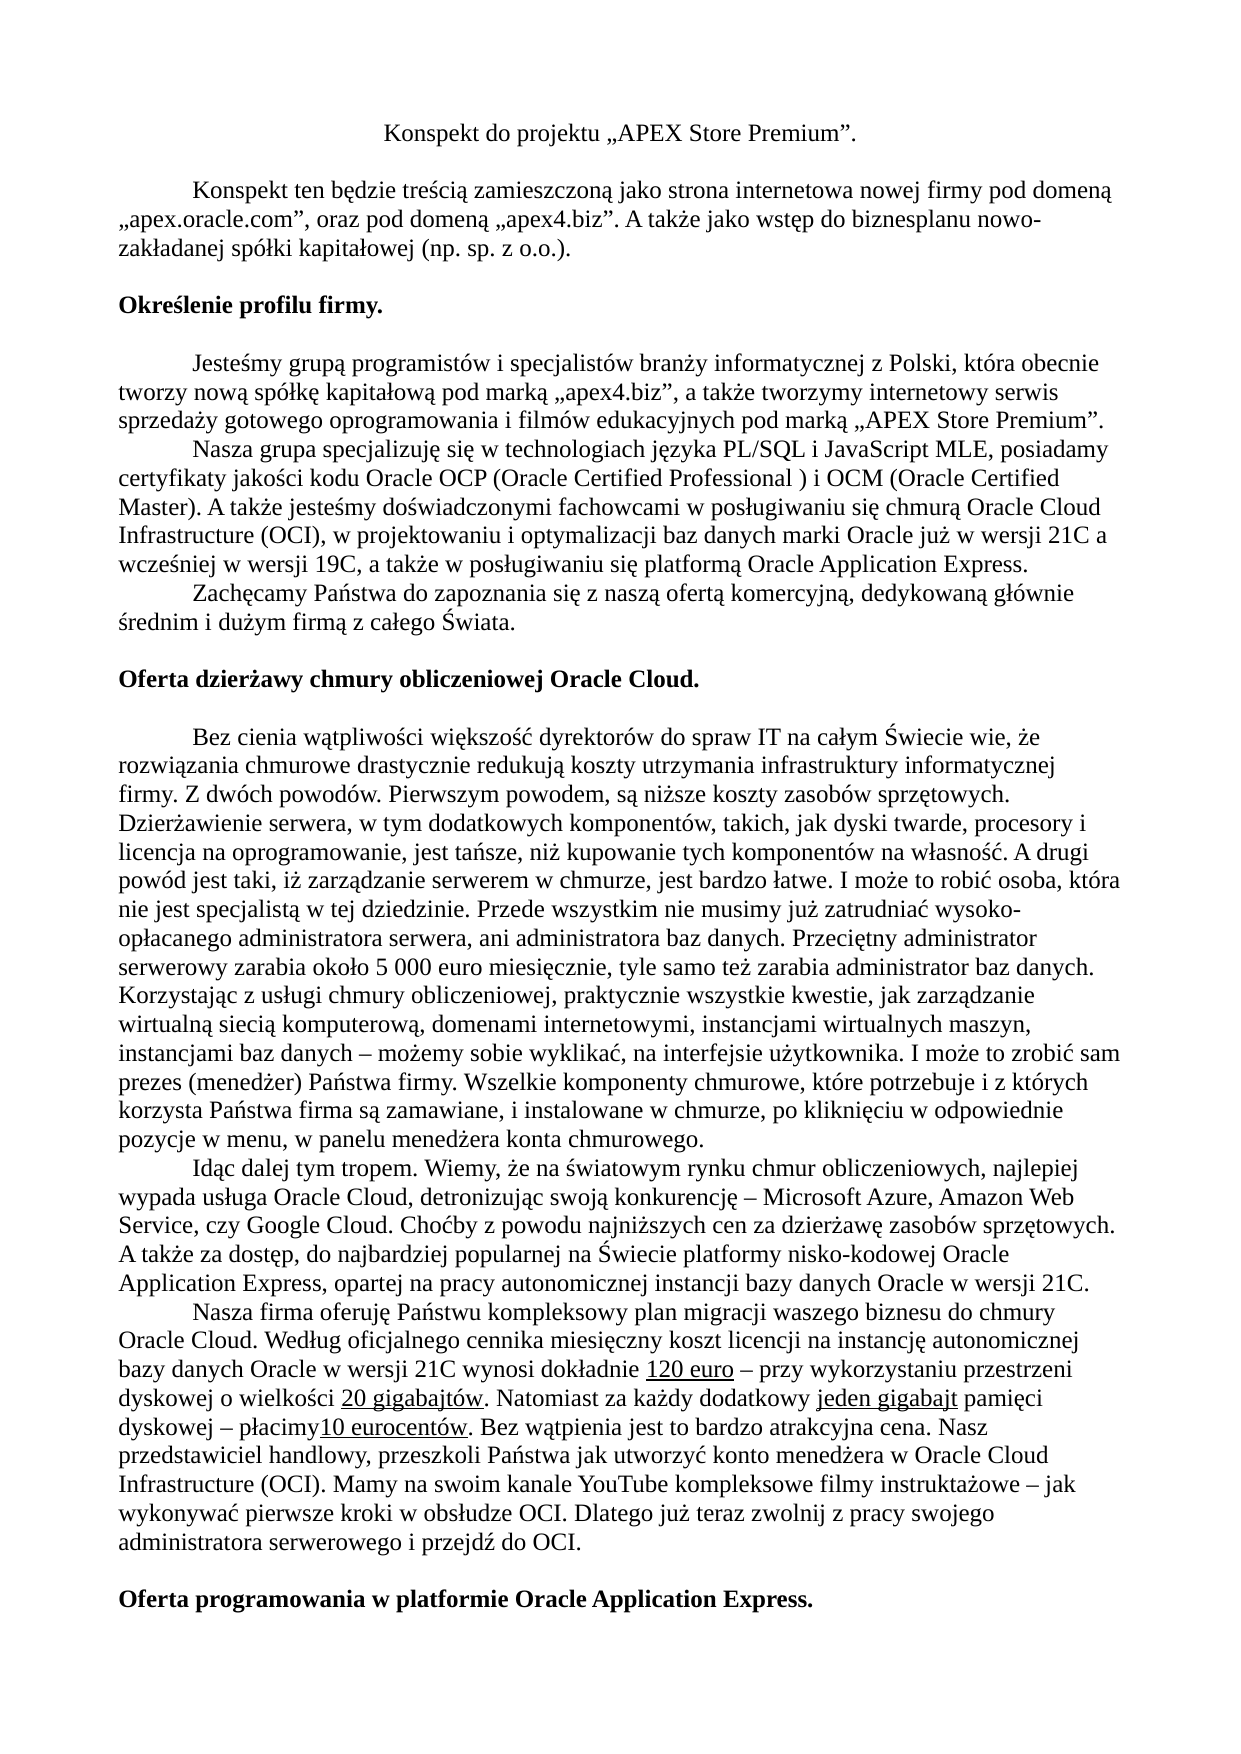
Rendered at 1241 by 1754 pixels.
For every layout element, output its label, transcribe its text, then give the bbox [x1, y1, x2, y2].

text Konspekt do projektu „APEX Store Premium”. [118, 118, 1122, 147]
text Jesteśmy grupą programistów i specjalistów branży informatycznej z Polski, która obecnie tworzy nową spółkę kapitałową pod marką „apex4.biz”, a także tworzymy internetowy serwis sprzedaży gotowego oprogramowania i filmów edukacyjnych pod marką „APEX Store Premium”. [118, 348, 1122, 434]
text Zachęcamy Państwa do zapoznania się z naszą ofertą komercyjną, dedykowaną głównie średnim i dużym firmą z całego Świata. [118, 578, 1122, 636]
text Idąc dalej tym tropem. Wiemy, że na światowym rynku chmur obliczeniowych, najlepiej wypada usługa Oracle Cloud, detronizując swoją konkurencję – Microsoft Azure, Amazon Web Service, czy Google Cloud. Choćby z powodu najniższych cen za dzierżawę zasobów sprzętowych. A także za dostęp, do najbardziej popularnej na Świecie platformy nisko-kodowej Oracle Application Express, opartej na pracy autonomicznej instancji bazy danych Oracle w wersji 21C. [118, 1153, 1122, 1297]
text Określenie profilu firmy. [118, 291, 1122, 319]
text Nasza grupa specjalizuję się w technologiach języka PL/SQL i JavaScript MLE, posiadamy certyfikaty jakości kodu Oracle OCP (Oracle Certified Professional ) i OCM (Oracle Certified Master). A także jesteśmy doświadczonymi fachowcami w posługiwaniu się chmurą Oracle Cloud Infrastructure (OCI), w projektowaniu i optymalizacji baz danych marki Oracle już w wersji 21C a wcześniej w wersji 19C, a także w posługiwaniu się platformą Oracle Application Express. [118, 434, 1122, 578]
text Oferta programowania w platformie Oracle Application Express. [118, 1584, 1122, 1613]
text Nasza firma oferuję Państwu kompleksowy plan migracji waszego biznesu do chmury Oracle Cloud. Według oficjalnego cennika miesięczny koszt licencji na instancję autonomicznej bazy danych Oracle w wersji 21C wynosi dokładnie 120 euro – przy wykorzystaniu przestrzeni dyskowej o wielkości 20 gigabajtów. Natomiast za każdy dodatkowy jeden gigabajt pamięci dyskowej – płacimy10 eurocentów. Bez wątpienia jest to bardzo atrakcyjna cena. Nasz przedstawiciel handlowy, przeszkoli Państwa jak utworzyć konto menedżera w Oracle Cloud Infrastructure (OCI). Mamy na swoim kanale YouTube kompleksowe filmy instruktażowe – jak wykonywać pierwsze kroki w obsłudze OCI. Dlatego już teraz zwolnij z pracy swojego administratora serwerowego i przejdź do OCI. [118, 1297, 1122, 1556]
text Konspekt ten będzie treścią zamieszczoną jako strona internetowa nowej firmy pod domeną „apex.oracle.com”, oraz pod domeną „apex4.biz”. A także jako wstęp do biznesplanu nowo-zakładanej spółki kapitałowej (np. sp. z o.o.). [118, 176, 1122, 262]
text Bez cienia wątpliwości większość dyrektorów do spraw IT na całym Świecie wie, że rozwiązania chmurowe drastycznie redukują koszty utrzymania infrastruktury informatycznej firmy. Z dwóch powodów. Pierwszym powodem, są niższe koszty zasobów sprzętowych. Dzierżawienie serwera, w tym dodatkowych komponentów, takich, jak dyski twarde, procesory i licencja na oprogramowanie, jest tańsze, niż kupowanie tych komponentów na własność. A drugi powód jest taki, iż zarządzanie serwerem w chmurze, jest bardzo łatwe. I może to robić osoba, która nie jest specjalistą w tej dziedzinie. Przede wszystkim nie musimy już zatrudniać wysoko-opłacanego administratora serwera, ani administratora baz danych. Przeciętny administrator serwerowy zarabia około 5 000 euro miesięcznie, tyle samo też zarabia administrator baz danych. Korzystając z usługi chmury obliczeniowej, praktycznie wszystkie kwestie, jak zarządzanie wirtualną siecią komputerową, domenami internetowymi, instancjami wirtualnych maszyn, instancjami baz danych – możemy sobie wyklikać, na interfejsie użytkownika. I może to zrobić sam prezes (menedżer) Państwa firmy. Wszelkie komponenty chmurowe, które potrzebuje i z których korzysta Państwa firma są zamawiane, i instalowane w chmurze, po kliknięciu w odpowiednie pozycje w menu, w panelu menedżera konta chmurowego. [118, 722, 1122, 1153]
text Oferta dzierżawy chmury obliczeniowej Oracle Cloud. [118, 664, 1122, 693]
